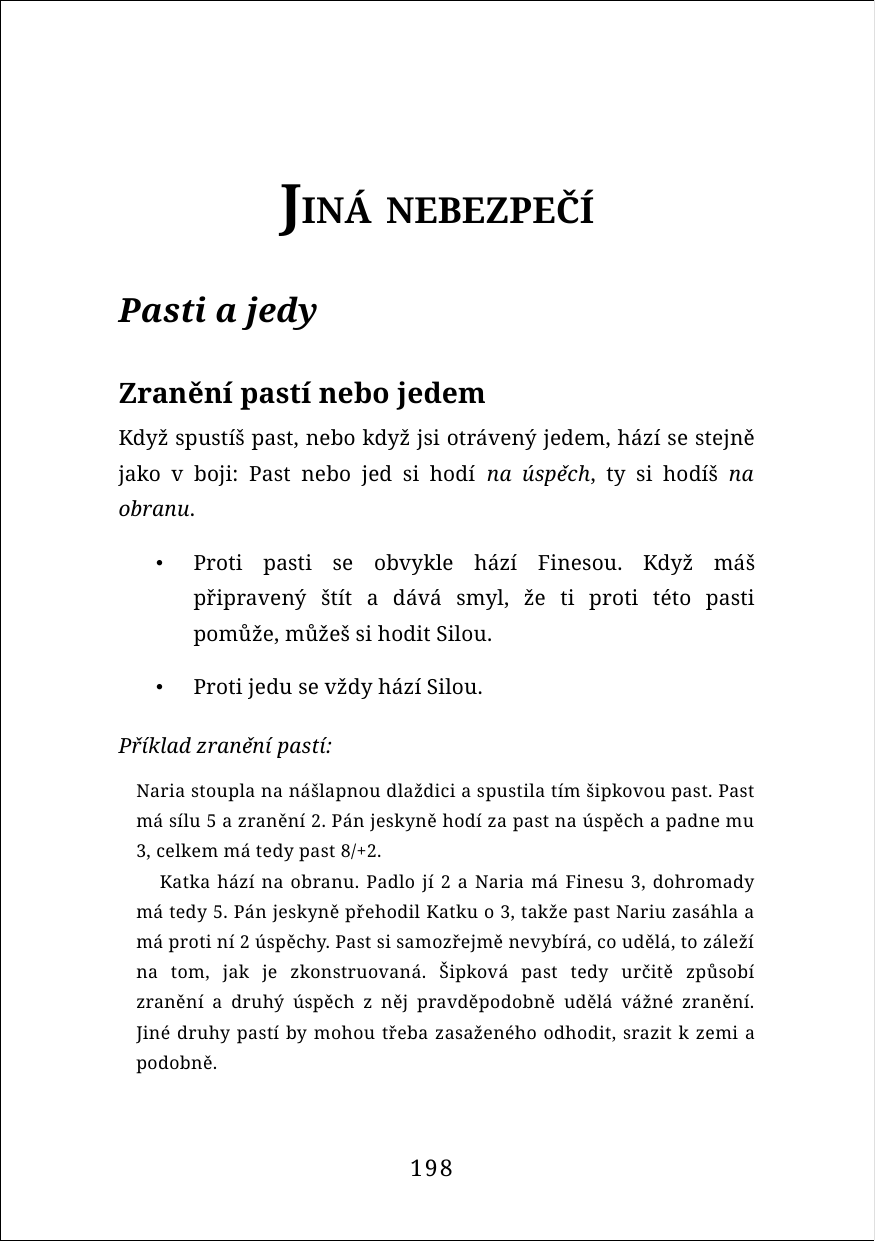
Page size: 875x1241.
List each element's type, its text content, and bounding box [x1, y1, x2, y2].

text Příklad zranění pastí: [118, 731, 756, 759]
text Když spustíš past, nebo když jsi otrávený jedem, hází se stejně jako v boji: Past nebo jed si hodí na úspěch, ty si hodíš na obranu. [118, 423, 756, 523]
subtitle Jiná nebezpečí [118, 166, 756, 239]
text Naria stoupla na nášlapnou dlaždici a spustila tím šipkovou past. Past má sílu 5 a zranění 2. Pán jeskyně hodí za past na úspěch a padne mu 3, celkem má tedy past 8/+2. Katka hází na obranu. Padlo jí 2 a Naria má Finesu 3, dohromady má tedy 5. Pán jeskyně přehodil Katku o 3, takže past Nariu zasáhla a má proti ní 2 úspěchy. Past si samozřejmě nevybírá, co udělá, to záleží na tom, jak je zkonstruovaná. Šipková past tedy určitě způsobí zranění a druhý úspěch z něj pravděpodobně udělá vážné zranění. Jiné druhy pastí by mohou třeba zasaženého odhodit, srazit k zemi a podobně. [136, 778, 756, 1074]
list Proti jedu se vždy hází Silou. [156, 672, 756, 700]
subtitle Zranění pastí nebo jedem [118, 373, 756, 412]
list Proti pasti se obvykle hází Finesou. Když máš připravený štít a dává smyl, že ti proti této pasti pomůže, můžeš si hodit Silou. [156, 548, 756, 647]
subtitle Pasti a jedy [118, 287, 756, 332]
